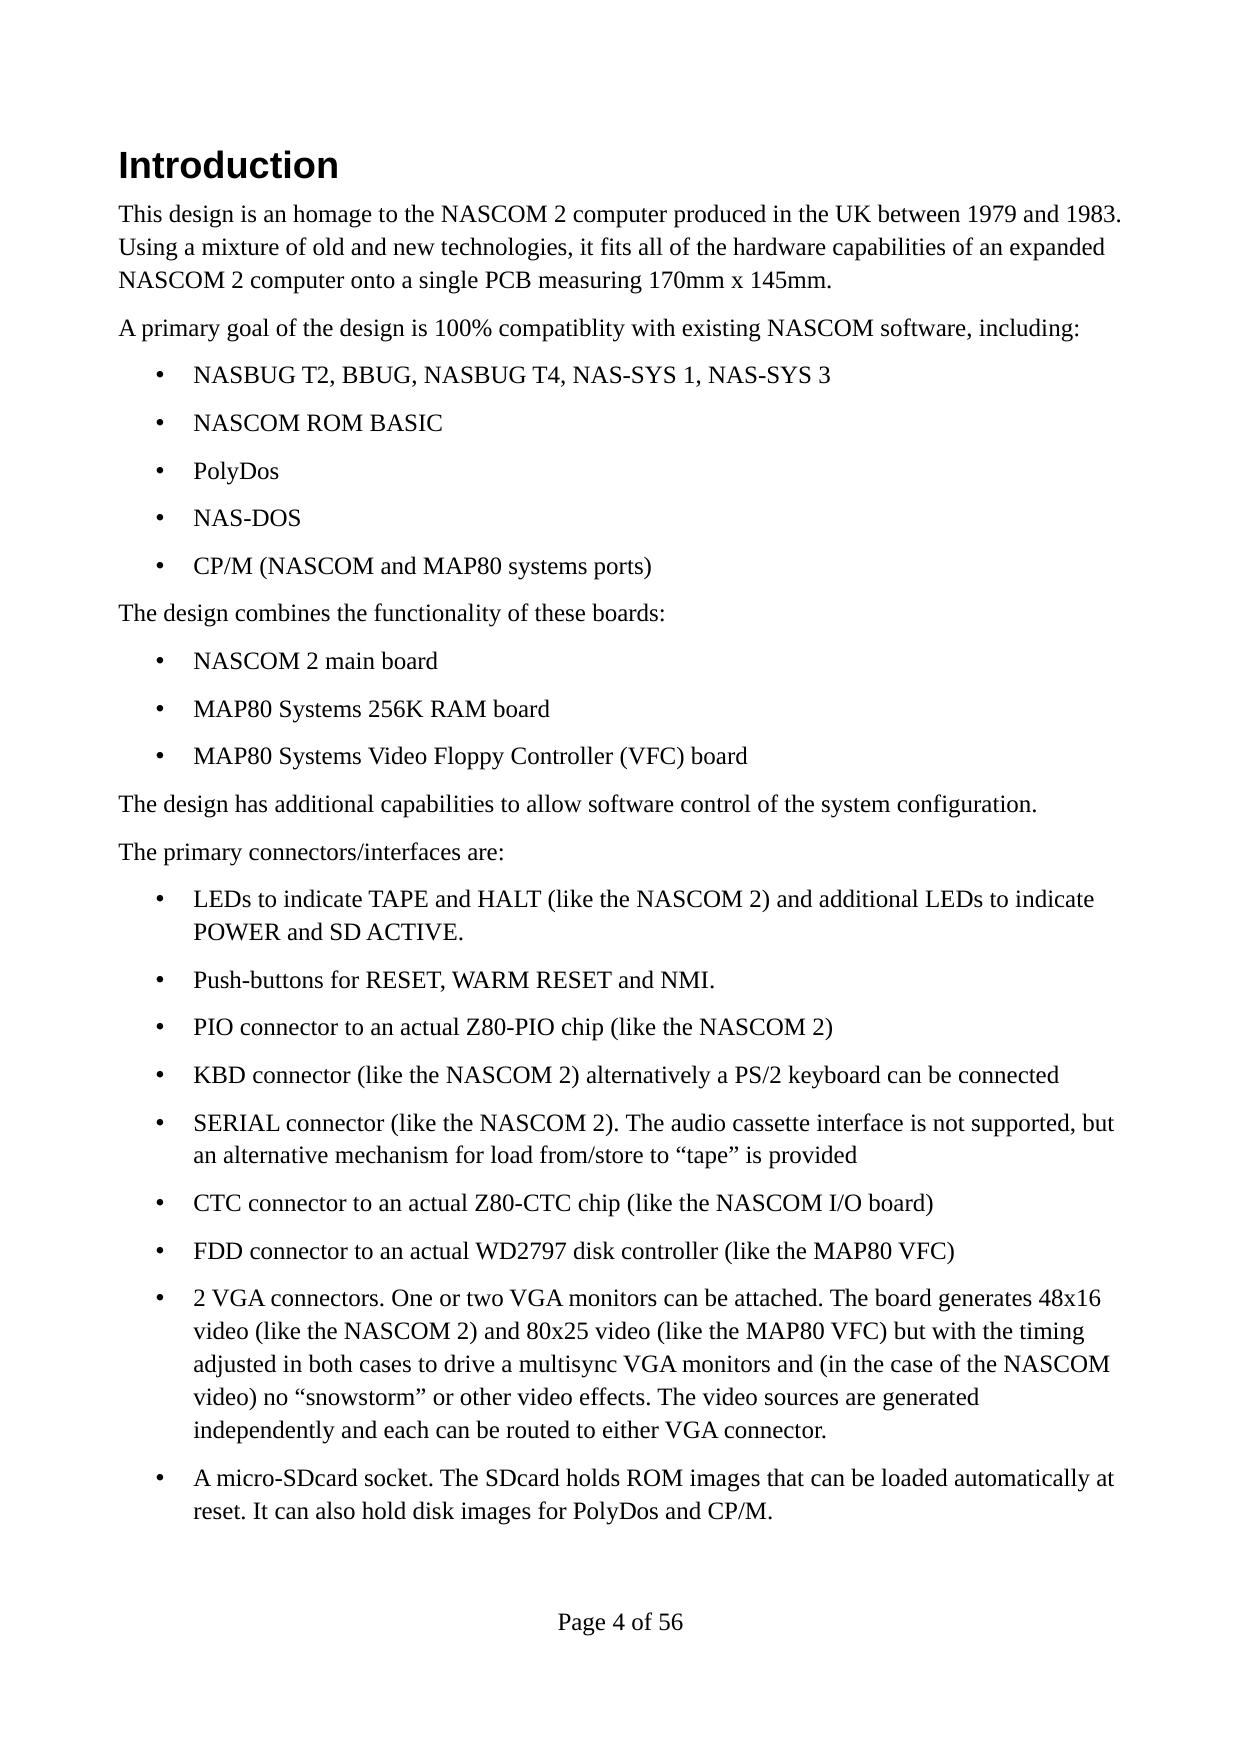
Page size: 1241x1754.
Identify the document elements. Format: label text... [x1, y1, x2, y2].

list MAP80 Systems Video Floppy Controller (VFC) board [156, 741, 1122, 770]
list FDD connector to an actual WD2797 disk controller (like the MAP80 VFC) [156, 1236, 1122, 1264]
subtitle Introduction [118, 143, 1122, 187]
list NASCOM 2 main board [156, 646, 1122, 675]
text A primary goal of the design is 100% compatiblity with existing NASCOM software, including: [118, 313, 1122, 342]
list CP/M (NASCOM and MAP80 systems ports) [156, 551, 1122, 580]
text The primary connectors/interfaces are: [118, 837, 1122, 865]
list NASBUG T2, BBUG, NASBUG T4, NAS-SYS 1, NAS-SYS 3 [156, 361, 1122, 389]
list Push-buttons for RESET, WARM RESET and NMI. [156, 965, 1122, 993]
list A micro-SDcard socket. The SDcard holds ROM images that can be loaded automatically at reset. It can also hold disk images for PolyDos and CP/M. [156, 1463, 1122, 1525]
list 2 VGA connectors. One or two VGA monitors can be attached. The board generates 48x16 video (like the NASCOM 2) and 80x25 video (like the MAP80 VFC) but with the timing adjusted in both cases to drive a multisync VGA monitors and (in the case of the NASCOM video) no “snowstorm” or other video effects. The video sources are generated independently and each can be routed to either VGA connector. [156, 1283, 1122, 1444]
list PIO connector to an actual Z80-PIO chip (like the NASCOM 2) [156, 1012, 1122, 1041]
text The design has additional capabilities to allow software control of the system configuration. [118, 789, 1122, 818]
list MAP80 Systems 256K RAM board [156, 694, 1122, 722]
list CTC connector to an actual Z80-CTC chip (like the NASCOM I/O board) [156, 1188, 1122, 1217]
list SERIAL connector (like the NASCOM 2). The audio cassette interface is not supported, but an alternative mechanism for load from/store to “tape” is provided [156, 1108, 1122, 1169]
list NAS-DOS [156, 503, 1122, 532]
text This design is an homage to the NASCOM 2 computer produced in the UK between 1979 and 1983. Using a mixture of old and new technologies, it fits all of the hardware capabilities of an expanded NASCOM 2 computer onto a single PCB measuring 170mm x 145mm. [118, 199, 1122, 294]
list KBD connector (like the NASCOM 2) alternatively a PS/2 keyboard can be connected [156, 1060, 1122, 1089]
list LEDs to indicate TAPE and HALT (like the NASCOM 2) and additional LEDs to indicate POWER and SD ACTIVE. [156, 884, 1122, 946]
list NASCOM ROM BASIC [156, 408, 1122, 437]
list PolyDos [156, 456, 1122, 484]
text The design combines the functionality of these boards: [118, 598, 1122, 627]
